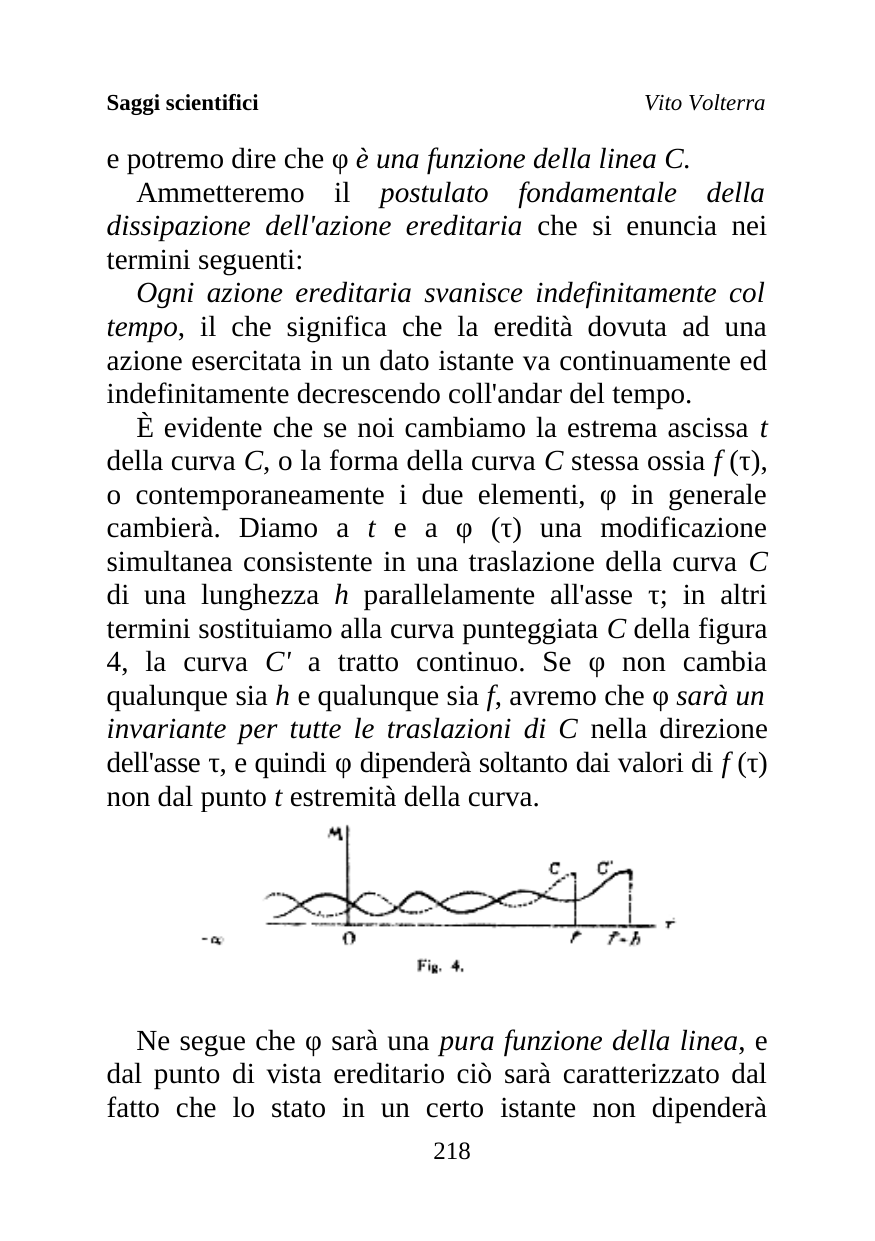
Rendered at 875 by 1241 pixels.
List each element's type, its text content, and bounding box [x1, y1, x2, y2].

text e potremo dire che φ è una funzione della linea C. [106, 141, 768, 175]
text Ammetteremo il postulato fondamentale della dissipazione dell'azione ereditaria che si enuncia nei termini seguenti: [106, 175, 768, 276]
picture [177, 812, 697, 989]
text È evidente che se noi cambiamo la estrema ascissa t della curva C, o la forma della curva C stessa ossia f (τ), o contemporaneamente i due elementi, φ in generale cambierà. Diamo a t e a φ (τ) una modificazione simultanea consistente in una traslazione della curva C di una lunghezza h parallelamente all'asse τ; in altri termini sostituiamo alla curva punteggiata C della figura 4, la curva C' a tratto continuo. Se φ non cambia qualunque sia h e qualunque sia f, avremo che φ sarà un invariante per tutte le traslazioni di C nella direzione dell'asse τ, e quindi φ dipenderà soltanto dai valori di f (τ) non dal punto t estremità della curva. [106, 410, 768, 812]
text Ogni azione ereditaria svanisce indefinitamente col tempo, il che significa che la eredità dovuta ad una azione esercitata in un dato istante va continuamente ed indefinitamente decrescendo coll'andar del tempo. [106, 276, 768, 410]
text Ne segue che φ sarà una pura funzione della linea, e dal punto di vista ereditario ciò sarà caratterizzato dal fatto che lo stato in un certo istante non dipenderà [106, 1023, 768, 1123]
